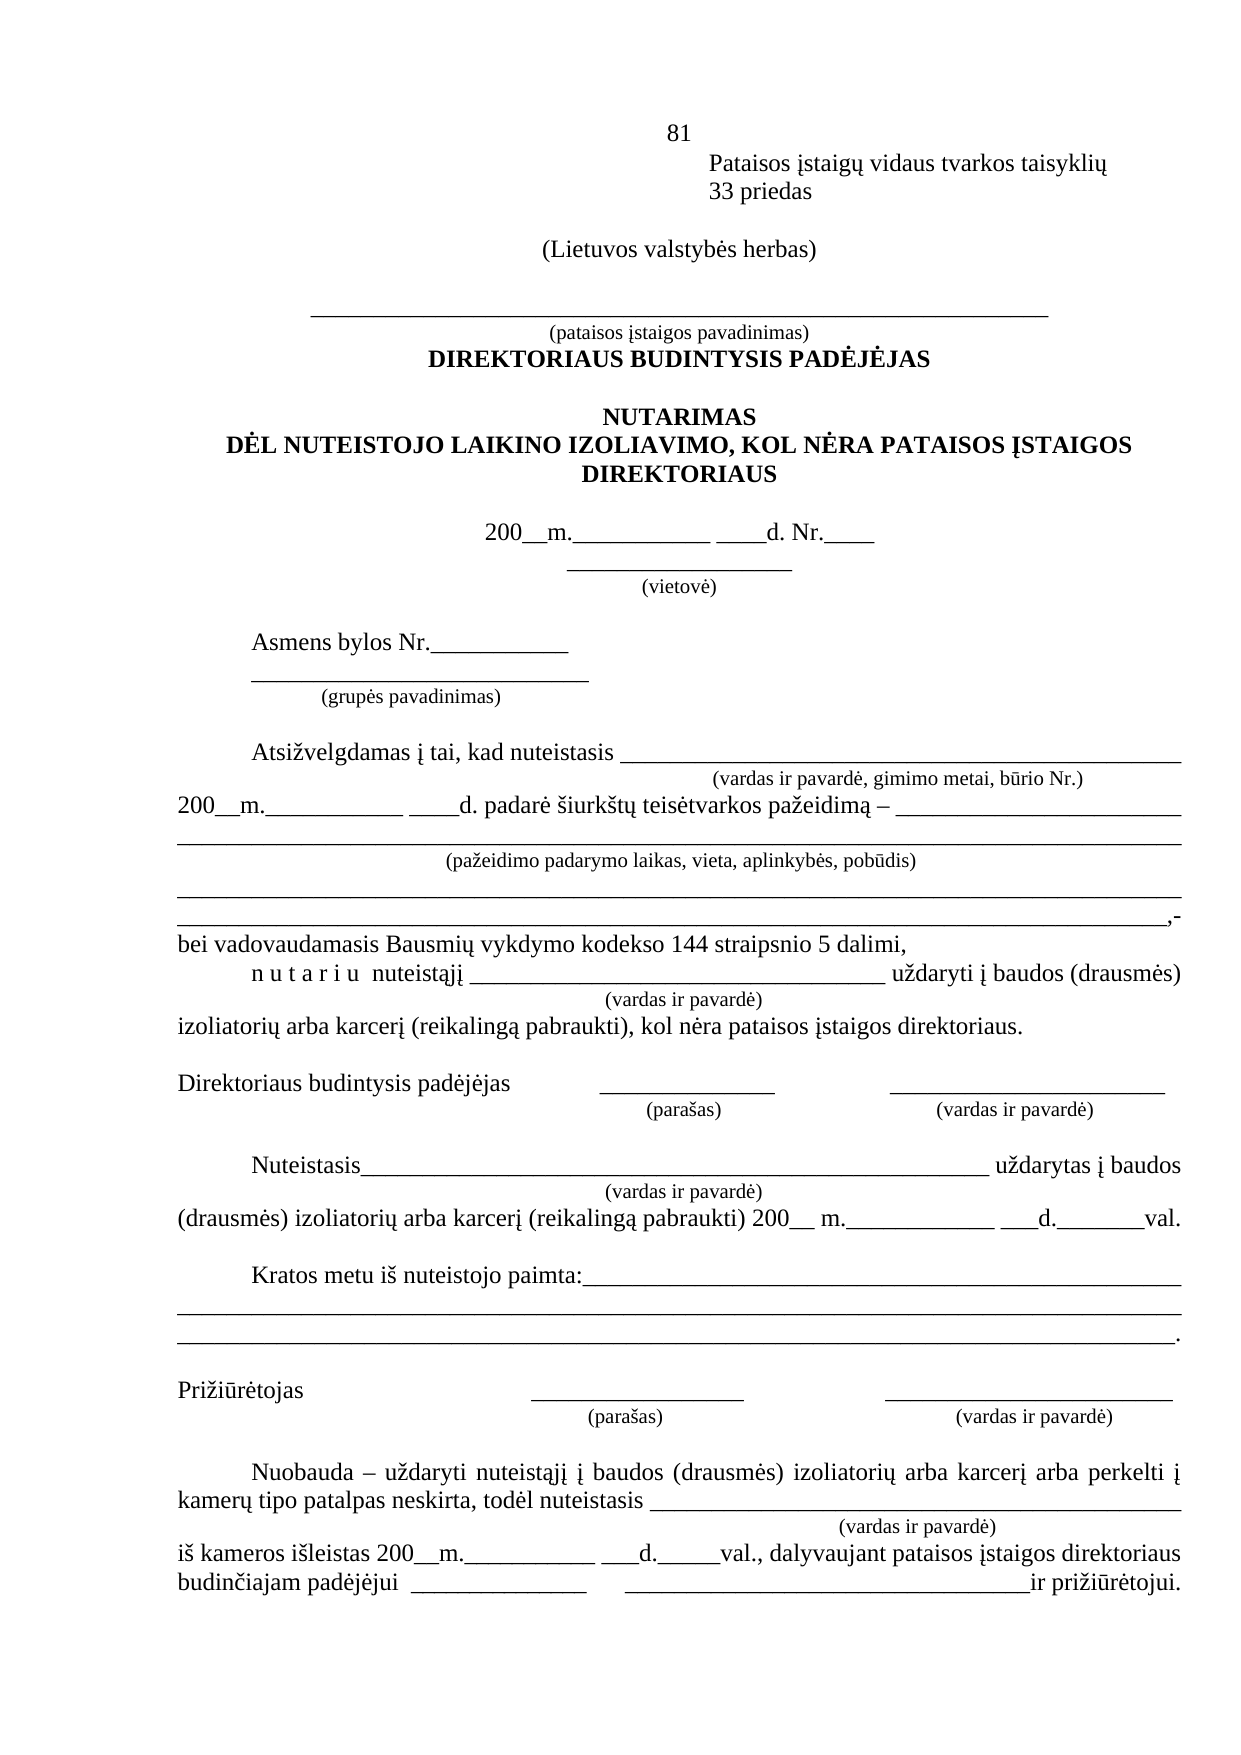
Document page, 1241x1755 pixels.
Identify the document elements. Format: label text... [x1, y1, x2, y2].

text . [177, 1318, 1181, 1346]
text (pataisos įstaigos pavadinimas) [177, 320, 1181, 344]
text __________________ [177, 545, 1181, 574]
text Atsižvelgdamas į tai, kad nuteistasis [177, 737, 1181, 766]
text 200__m.___________ ____d. padarė šiurkštų teisėtvarkos pažeidimą – [177, 790, 1181, 819]
text (vardas ir pavardė) [177, 1514, 1181, 1538]
text Direktoriaus budintysis padėjėjas ______________ ______________________ [177, 1068, 1181, 1097]
text (parašas) (vardas ir pavardė) [177, 1404, 1181, 1428]
text (pažeidimo padarymo laikas, vieta, aplinkybės, pobūdis) [177, 848, 1181, 872]
text (Lietuvos valstybės herbas) [177, 234, 1181, 263]
text ___________________________ [177, 656, 1181, 684]
text ,- [177, 900, 1181, 929]
text (vardas ir pavardė) [177, 1178, 1181, 1203]
text (vietovė) [177, 574, 1181, 598]
text nutariu nuteistąjį uždaryti į baudos (drausmės) [177, 958, 1181, 987]
text budinčiajam padėjėjui ir prižiūrėtojui. [177, 1567, 1181, 1596]
text DIREKTORIAUS BUDINTYSIS PADĖJĖJAS [177, 344, 1181, 373]
text bei vadovaudamasis Bausmių vykdymo kodekso 144 straipsnio 5 dalimi, [177, 929, 1181, 958]
text 200__m.___________ ____d. Nr.____ [177, 517, 1181, 545]
text DĖL NUTEISTOJO LAIKINO IZOLIAVIMO, KOL NĖRA PATAISOS ĮSTAIGOS [177, 430, 1181, 459]
text DIREKTORIAUS [177, 459, 1181, 488]
text Nuobauda – uždaryti nuteistąjį į baudos (drausmės) izoliatorių arba karcerį arba perkelti į kamerų tipo patalpas neskirta, todėl nuteistasis [177, 1457, 1181, 1514]
text Nuteistasis uždarytas į baudos [177, 1150, 1181, 1178]
text izoliatorių arba karcerį (reikalingą pabraukti), kol nėra pataisos įstaigos direktoriaus. [177, 1011, 1181, 1039]
text (parašas) (vardas ir pavardė) [177, 1097, 1181, 1121]
text Pataisos įstaigų vidaus tvarkos taisyklių [709, 148, 1181, 176]
text (vardas ir pavardė) [177, 987, 1181, 1011]
text ___________________________________________________________ [177, 291, 1181, 320]
text Prižiūrėtojas _________________ _______________________ [177, 1375, 1181, 1404]
text (vardas ir pavardė, gimimo metai, būrio Nr.) [177, 766, 1181, 790]
text (drausmės) izoliatorių arba karcerį (reikalingą pabraukti) 200__ m. ___d._______val. [177, 1203, 1181, 1231]
text 33 priedas [177, 176, 1181, 205]
text NUTARIMAS [177, 402, 1181, 430]
text (grupės pavadinimas) [177, 684, 1181, 708]
text Asmens bylos Nr.___________ [177, 627, 1181, 656]
text Kratos metu iš nuteistojo paimta: [177, 1260, 1181, 1289]
text iš kameros išleistas 200__m. ___d._____val., dalyvaujant pataisos įstaigos direktoriaus [177, 1538, 1181, 1567]
